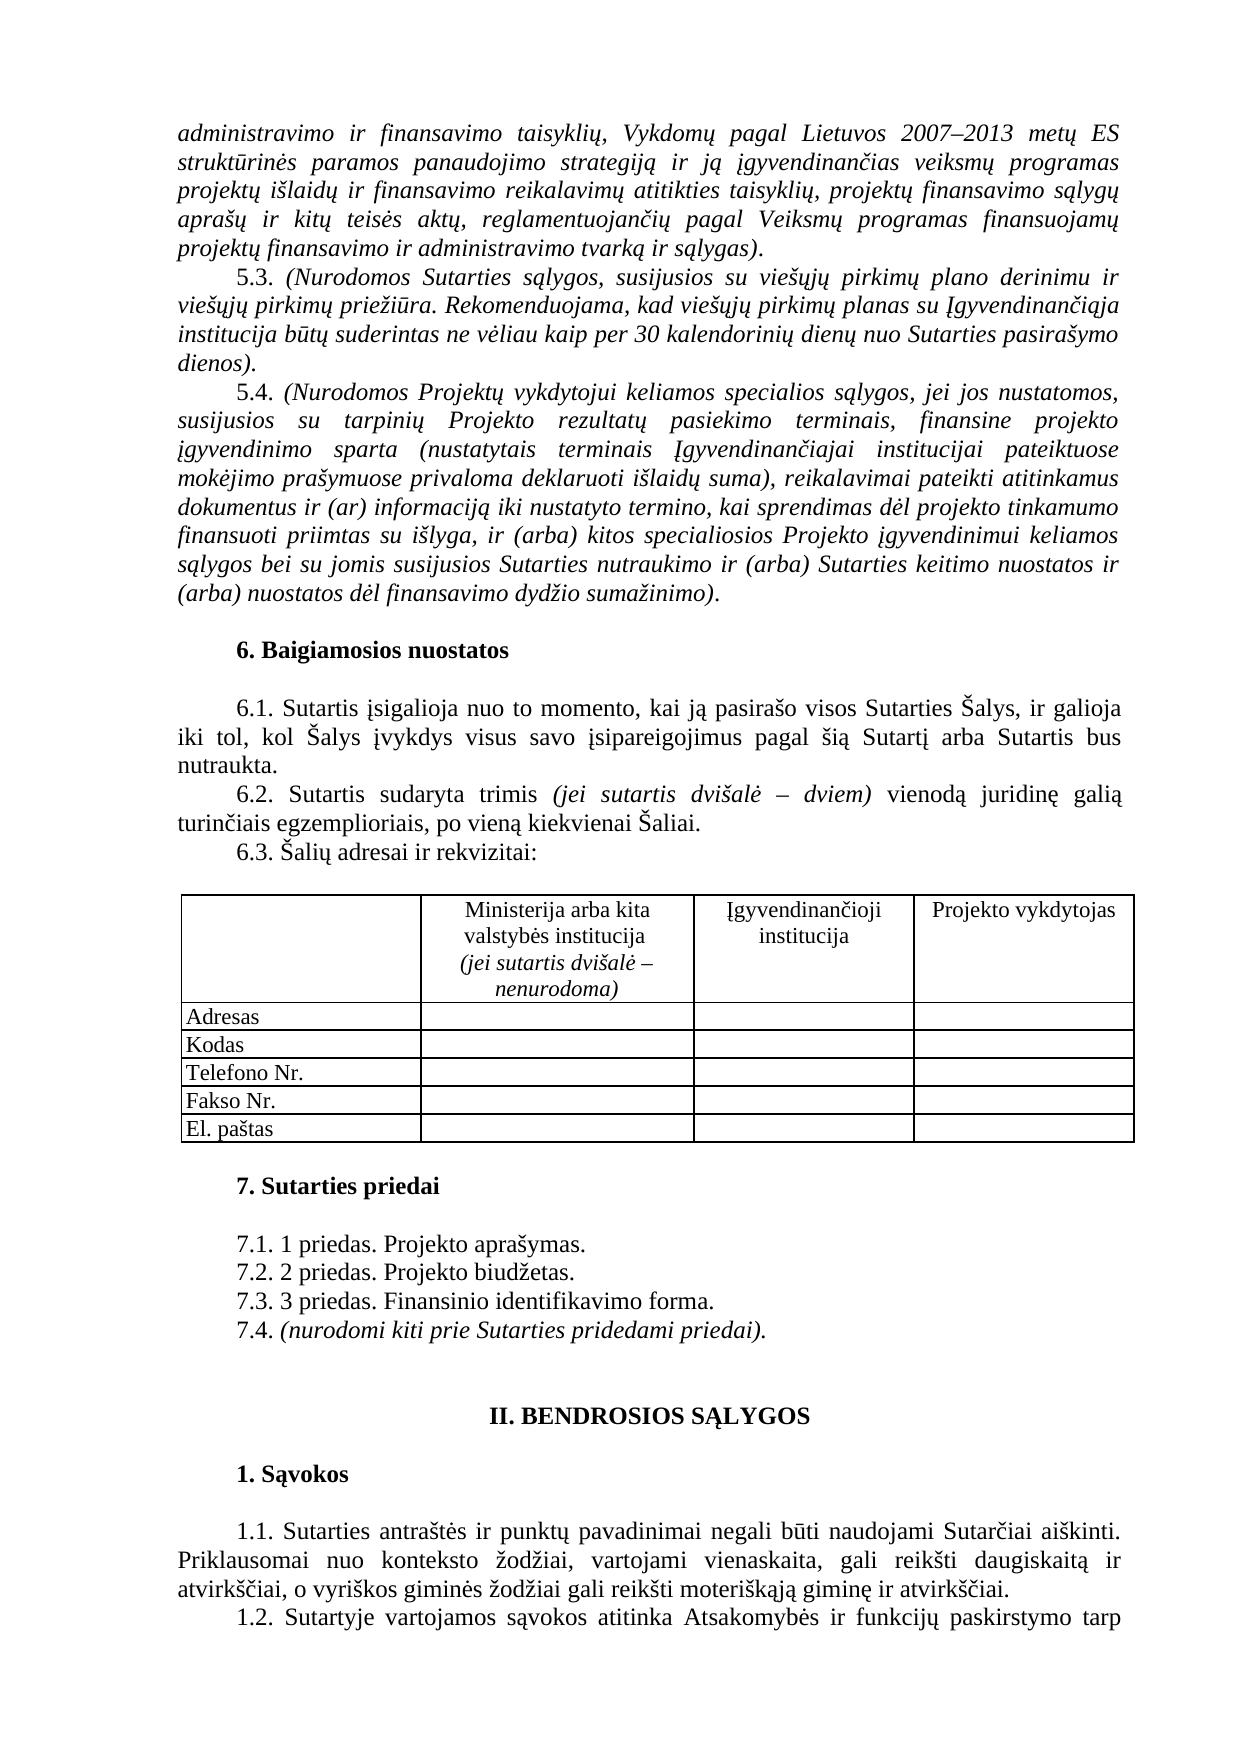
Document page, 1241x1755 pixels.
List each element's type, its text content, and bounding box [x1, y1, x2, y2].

table_cell [422, 1087, 693, 1113]
text 7.1. 1 priedas. Projekto aprašymas. [177, 1229, 1122, 1257]
table_cell [915, 1087, 1133, 1113]
table_cell [422, 1059, 693, 1085]
text 5.3. (Nurodomos Sutarties sąlygos, susijusios su viešųjų pirkimų plano derinimu ir viešųjų pirkimų priežiūra. Rekomenduojama, kad viešųjų pirkimų planas su Įgyvendinančiąja institucija būtų suderintas ne vėliau kaip per 30 kalendorinių dienų nuo Sutarties pasirašymo dienos). [177, 262, 1122, 377]
text 7.2. 2 priedas. Projekto biudžetas. [177, 1257, 1122, 1286]
text 7. Sutarties priedai [177, 1171, 1122, 1200]
table_cell El. paštas [182, 1115, 420, 1141]
table_header Įgyvendinančioji institucija [695, 896, 913, 1001]
table_header Projekto vykdytojas [915, 896, 1133, 1001]
table_cell [422, 1003, 693, 1029]
table_cell [915, 1059, 1133, 1085]
text 6.1. Sutartis įsigalioja nuo to momento, kai ją pasirašo visos Sutarties Šalys, ir galioja iki tol, kol Šalys įvykdys visus savo įsipareigojimus pagal šią Sutartį arba Sutartis bus nutraukta. [177, 693, 1122, 779]
table_cell Adresas [182, 1003, 420, 1029]
table_cell [915, 1031, 1133, 1057]
table_cell [695, 1003, 913, 1029]
text administravimo ir finansavimo taisyklių, Vykdomų pagal Lietuvos 2007–2013 metų ES struktūrinės paramos panaudojimo strategiją ir ją įgyvendinančias veiksmų programas projektų išlaidų ir finansavimo reikalavimų atitikties taisyklių, projektų finansavimo sąlygų aprašų ir kitų teisės aktų, reglamentuojančių pagal Veiksmų programas finansuojamų projektų finansavimo ir administravimo tvarką ir sąlygas). [177, 118, 1122, 262]
text 6.2. Sutartis sudaryta trimis (jei sutartis dvišalė – dviem) vienodą juridinę galią turinčiais egzemplioriais, po vieną kiekvienai Šaliai. [177, 779, 1122, 837]
text 5.4. (Nurodomos Projektų vykdytojui keliamos specialios sąlygos, jei jos nustatomos, susijusios su tarpinių Projekto rezultatų pasiekimo terminais, finansine projekto įgyvendinimo sparta (nustatytais terminais Įgyvendinančiajai institucijai pateiktuose mokėjimo prašymuose privaloma deklaruoti išlaidų suma), reikalavimai pateikti atitinkamus dokumentus ir (ar) informaciją iki nustatyto termino, kai sprendimas dėl projekto tinkamumo finansuoti priimtas su išlyga, ir (arba) kitos specialiosios Projekto įgyvendinimui keliamos sąlygos bei su jomis susijusios Sutarties nutraukimo ir (arba) Sutarties keitimo nuostatos ir (arba) nuostatos dėl finansavimo dydžio sumažinimo). [177, 377, 1122, 607]
table_cell [695, 1087, 913, 1113]
text II. BENDROSIOS SĄLYGOS [177, 1401, 1122, 1430]
table_header [182, 896, 420, 1001]
table_cell Kodas [182, 1031, 420, 1057]
table_cell [422, 1031, 693, 1057]
table_cell [695, 1059, 913, 1085]
table_cell [915, 1115, 1133, 1141]
table_cell [695, 1115, 913, 1141]
text 1.1. Sutarties antraštės ir punktų pavadinimai negali būti naudojami Sutarčiai aiškinti. Priklausomai nuo konteksto žodžiai, vartojami vienaskaita, gali reikšti daugiskaitą ir atvirkščiai, o vyriškos giminės žodžiai gali reikšti moteriškąją giminę ir atvirkščiai. [177, 1516, 1122, 1602]
text 7.4. (nurodomi kiti prie Sutarties pridedami priedai). [177, 1315, 1122, 1344]
table_cell Telefono Nr. [182, 1059, 420, 1085]
table_cell [695, 1031, 913, 1057]
text 1. Sąvokos [177, 1459, 1122, 1487]
table_cell [422, 1115, 693, 1141]
text 1.2. Sutartyje vartojamos sąvokos atitinka Atsakomybės ir funkcijų paskirstymo tarp [177, 1602, 1122, 1631]
text 6.3. Šalių adresai ir rekvizitai: [177, 837, 1122, 866]
text 7.3. 3 priedas. Finansinio identifikavimo forma. [177, 1286, 1122, 1315]
table_header Ministerija arba kita valstybės institucija (jei sutartis dvišalė – nenurodoma) [422, 896, 693, 1001]
table_cell Fakso Nr. [182, 1087, 420, 1113]
table_cell [915, 1003, 1133, 1029]
text 6. Baigiamosios nuostatos [177, 636, 1122, 664]
